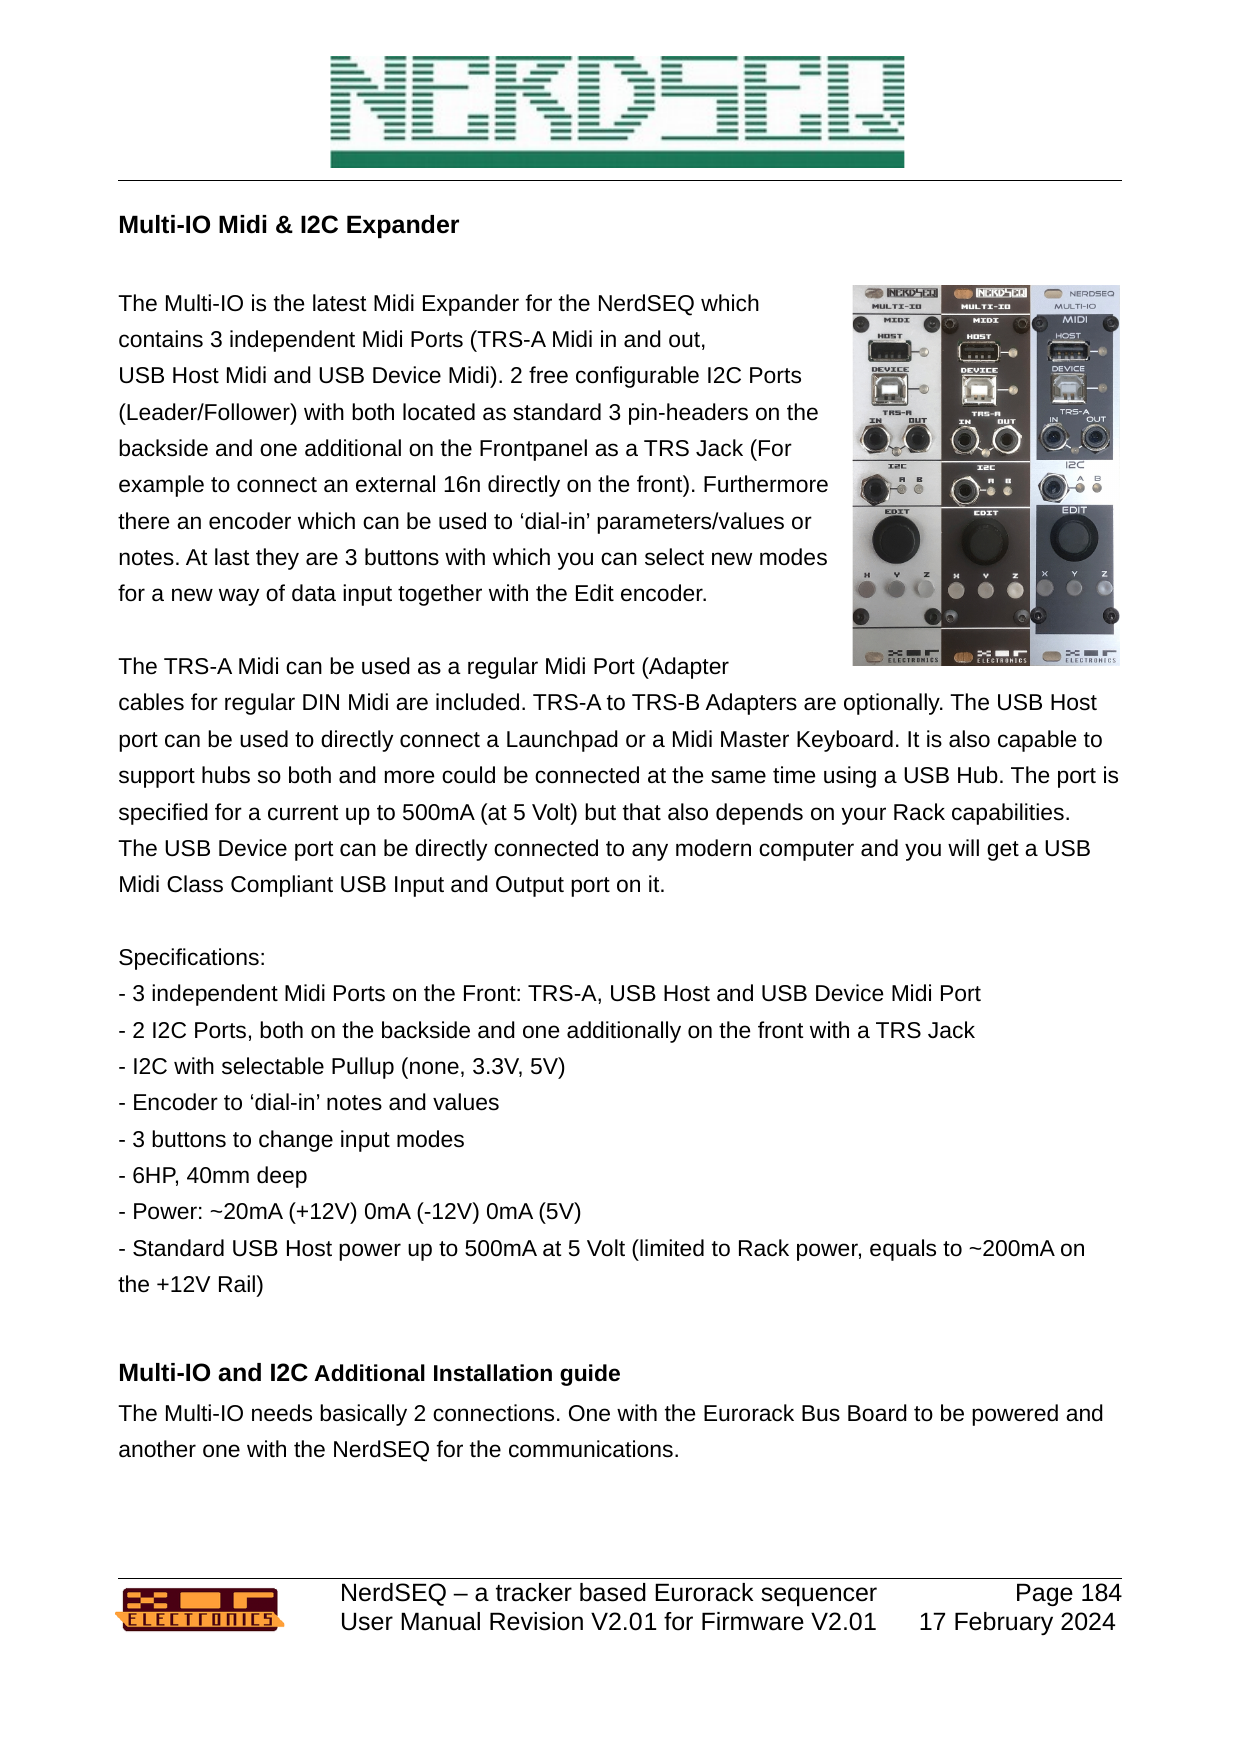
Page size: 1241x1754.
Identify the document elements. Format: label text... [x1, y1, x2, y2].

text - 2 I2C Ports, both on the backside and one additionally on the front with a TRS Jack [118, 1017, 1122, 1043]
text - I2C with selectable Pullup (none, 3.3V, 5V) [118, 1053, 1122, 1079]
picture [330, 56, 905, 168]
text contains 3 independent Midi Ports (TRS-A Midi in and out, USB Host Midi and USB Device Midi). 2 free configurable I2C Ports (Leader/Follower) with both located as standard 3 pin-headers on the backside and one additional on the Frontpanel as a TRS Jack (For example to connect an external 16n directly on the front). Furthermore there an encoder which can be used to ‘dial-in’ parameters/values or notes. At last they are 3 buttons with which you can select new modes for a new way of data input together with the Edit encoder. [118, 326, 852, 607]
text - Power: ~20mA (+12V) 0mA (-12V) 0mA (5V) [118, 1198, 1122, 1225]
text The USB Device port can be directly connected to any modern computer and you will get a USB Midi Class Compliant USB Input and Output port on it. [118, 835, 1122, 897]
text Specifications: [118, 944, 1122, 970]
text - 3 buttons to change input modes [118, 1126, 1122, 1152]
text The Multi-IO needs basically 2 connections. One with the Eurorack Bus Board to be powered and another one with the NerdSEQ for the communications. [118, 1399, 1122, 1462]
text - Encoder to ‘dial-in’ notes and values [118, 1089, 1122, 1116]
text - 6HP, 40mm deep [118, 1162, 1122, 1188]
picture [115, 1584, 285, 1634]
picture [852, 285, 1120, 666]
text - 3 independent Midi Ports on the Front: TRS-A, USB Host and USB Device Midi Port [118, 980, 1122, 1007]
text The Multi-IO is the latest Midi Expander for the NerdSEQ which [118, 289, 852, 316]
text - Standard USB Host power up to 500mA at 5 Volt (limited to Rack power, equals to ~200mA on the +12V Rail) [118, 1235, 1122, 1297]
text cables for regular DIN Midi are included. TRS-A to TRS-B Adapters are optionally. The USB Host port can be used to directly connect a Launchpad or a Midi Master Keyboard. It is also capable to support hubs so both and more could be connected at the same time using a USB Hub. The port is specified for a current up to 500mA (at 5 Volt) but that also depends on your Rack capabilities. [118, 689, 1122, 825]
text The TRS-A Midi can be used as a regular Midi Port (Adapter [118, 653, 1122, 679]
subtitle Multi-IO Midi & I2C Expander [118, 209, 1122, 277]
subtitle Multi-IO and I2C Additional Installation guide [118, 1358, 1122, 1387]
